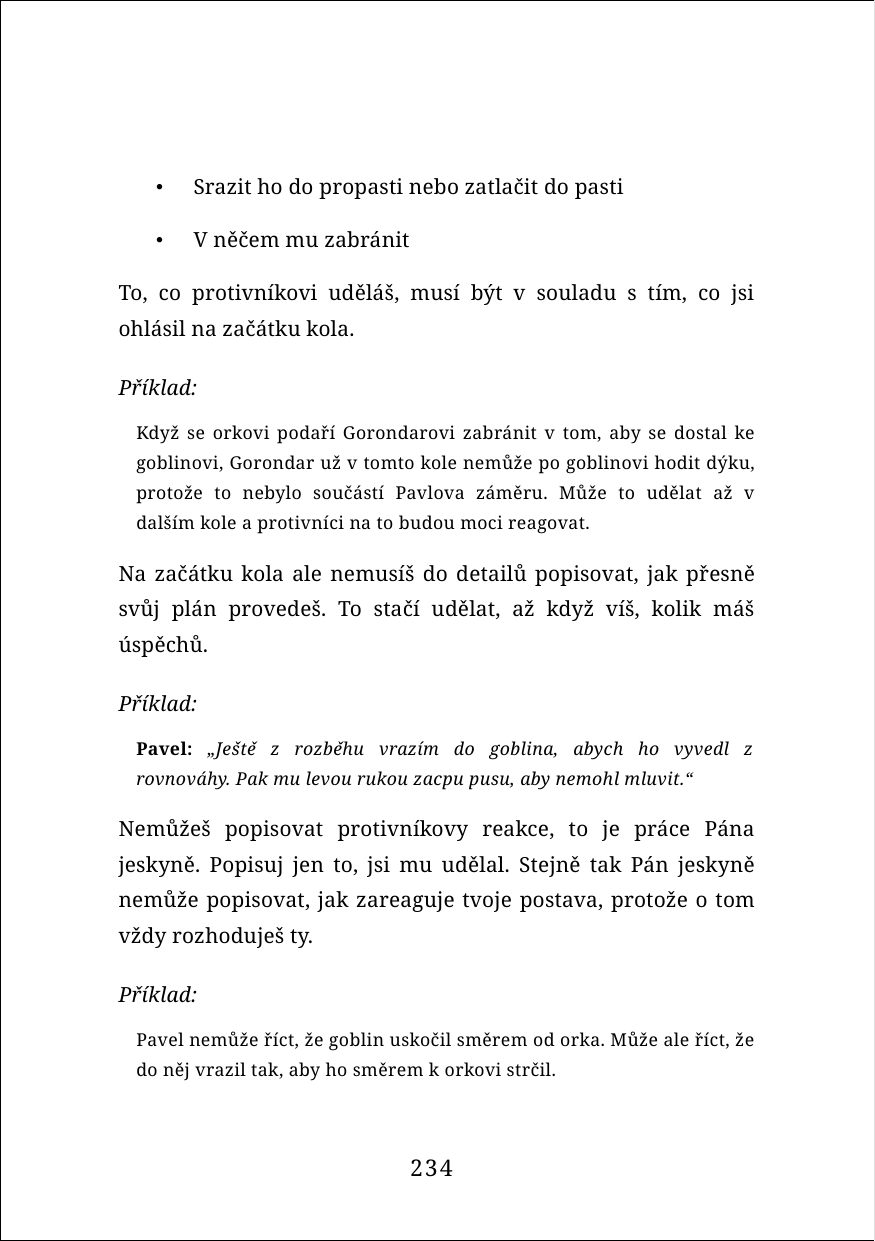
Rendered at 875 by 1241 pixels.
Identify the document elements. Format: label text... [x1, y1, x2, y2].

text Pavel nemůže říct, že goblin uskočil směrem od orka. Může ale říct, že do něj vrazil tak, aby ho směrem k orkovi strčil. [136, 1027, 756, 1082]
text Pavel: „Ještě z rozběhu vrazím do goblina, abych ho vyvedl z rovnováhy. Pak mu levou rukou zacpu pusu, aby nemohl mluvit.“ [136, 736, 756, 791]
text Na začátku kola ale nemusíš do detailů popisovat, jak přesně svůj plán provedeš. To stačí udělat, až když víš, kolik máš úspěchů. [118, 559, 756, 658]
text Nemůžeš popisovat protivníkovy reakce, to je práce Pána jeskyně. Popisuj jen to, jsi mu udělal. Stejně tak Pán jeskyně nemůže popisovat, jak zareaguje tvoje postava, protože o tom vždy rozhoduješ ty. [118, 814, 756, 949]
list V něčem mu zabránit [156, 225, 756, 253]
text Příklad: [118, 689, 756, 717]
text Když se orkovi podaří Gorondarovi zabránit v tom, aby se dostal ke goblinovi, Gorondar už v tomto kole nemůže po goblinovi hodit dýku, protože to nebylo součástí Pavlova záměru. Může to udělat až v dalším kole a protivníci na to budou moci reagovat. [136, 420, 756, 535]
text To, co protivníkovi uděláš, musí být v souladu s tím, co jsi ohlásil na začátku kola. [118, 278, 756, 342]
text Příklad: [118, 980, 756, 1008]
list Srazit ho do propasti nebo zatlačit do pasti [156, 172, 756, 200]
text Příklad: [118, 373, 756, 401]
